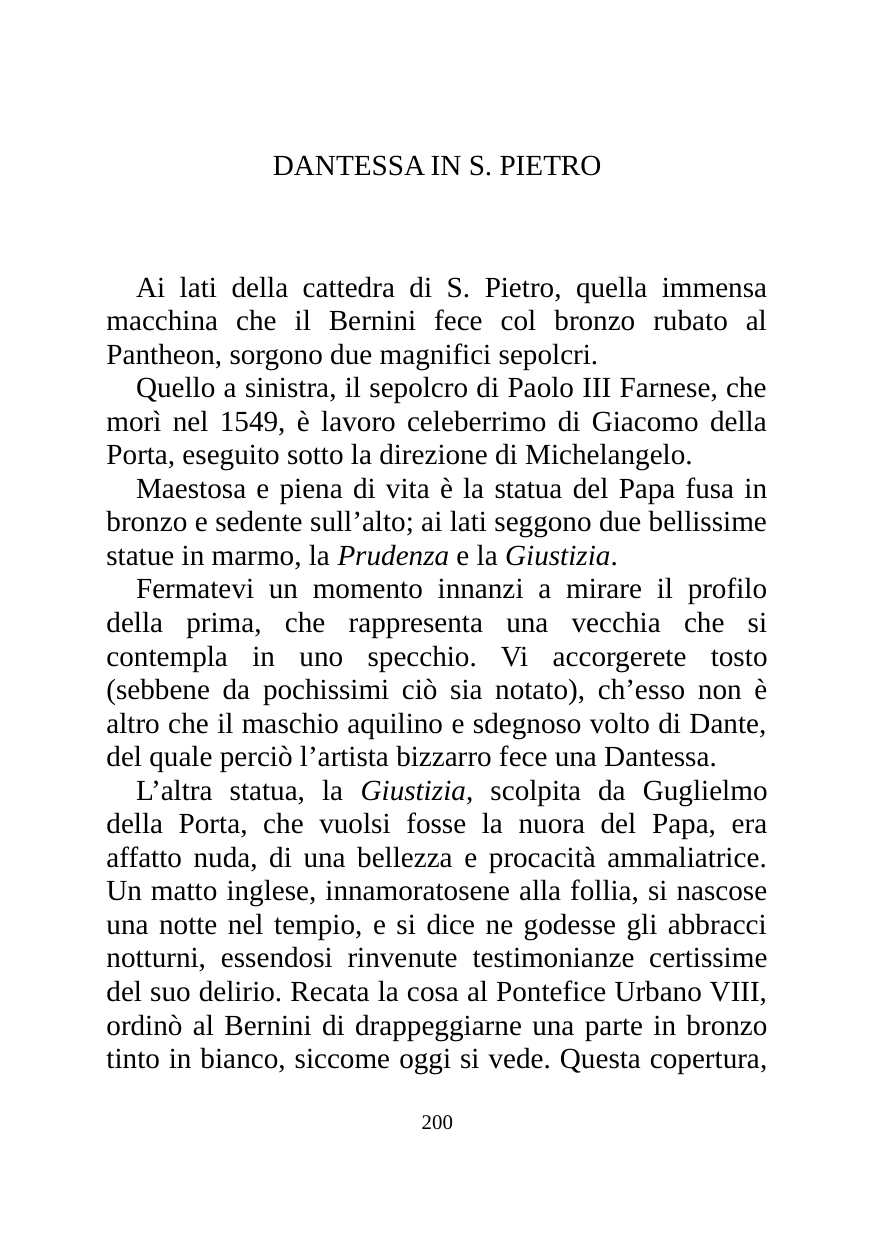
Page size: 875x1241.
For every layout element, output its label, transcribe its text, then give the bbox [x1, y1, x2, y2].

subtitle DANTESSA IN S. PIETRO [106, 148, 768, 181]
text Quello a sinistra, il sepolcro di Paolo III Farnese, che morì nel 1549, è lavoro celeberrimo di Giacomo della Porta, eseguito sotto la direzione di Michelangelo. [106, 370, 768, 471]
text Maestosa e piena di vita è la statua del Papa fusa in bronzo e sedente sull’alto; ai lati seggono due bellissime statue in marmo, la Prudenza e la Giustizia. [106, 471, 768, 572]
text L’altra statua, la Giustizia, scolpita da Guglielmo della Porta, che vuolsi fosse la nuora del Papa, era affatto nuda, di una bellezza e procacità ammaliatrice. Un matto inglese, innamoratosene alla follia, si nascose una notte nel tempio, e si dice ne godesse gli abbracci notturni, essendosi rinvenute testimonianze certissime del suo delirio. Recata la cosa al Pontefice Urbano VIII, ordinò al Bernini di drappeggiarne una parte in bronzo tinto in bianco, siccome oggi si vede. Questa copertura, [106, 773, 768, 1075]
text Ai lati della cattedra di S. Pietro, quella immensa macchina che il Bernini fece col bronzo rubato al Pantheon, sorgono due magnifici sepolcri. [106, 270, 768, 370]
text Fermatevi un momento innanzi a mirare il profilo della prima, che rappresenta una vecchia che si contempla in uno specchio. Vi accorgerete tosto (sebbene da pochissimi ciò sia notato), ch’esso non è altro che il maschio aquilino e sdegnoso volto di Dante, del quale perciò l’artista bizzarro fece una Dantessa. [106, 572, 768, 773]
